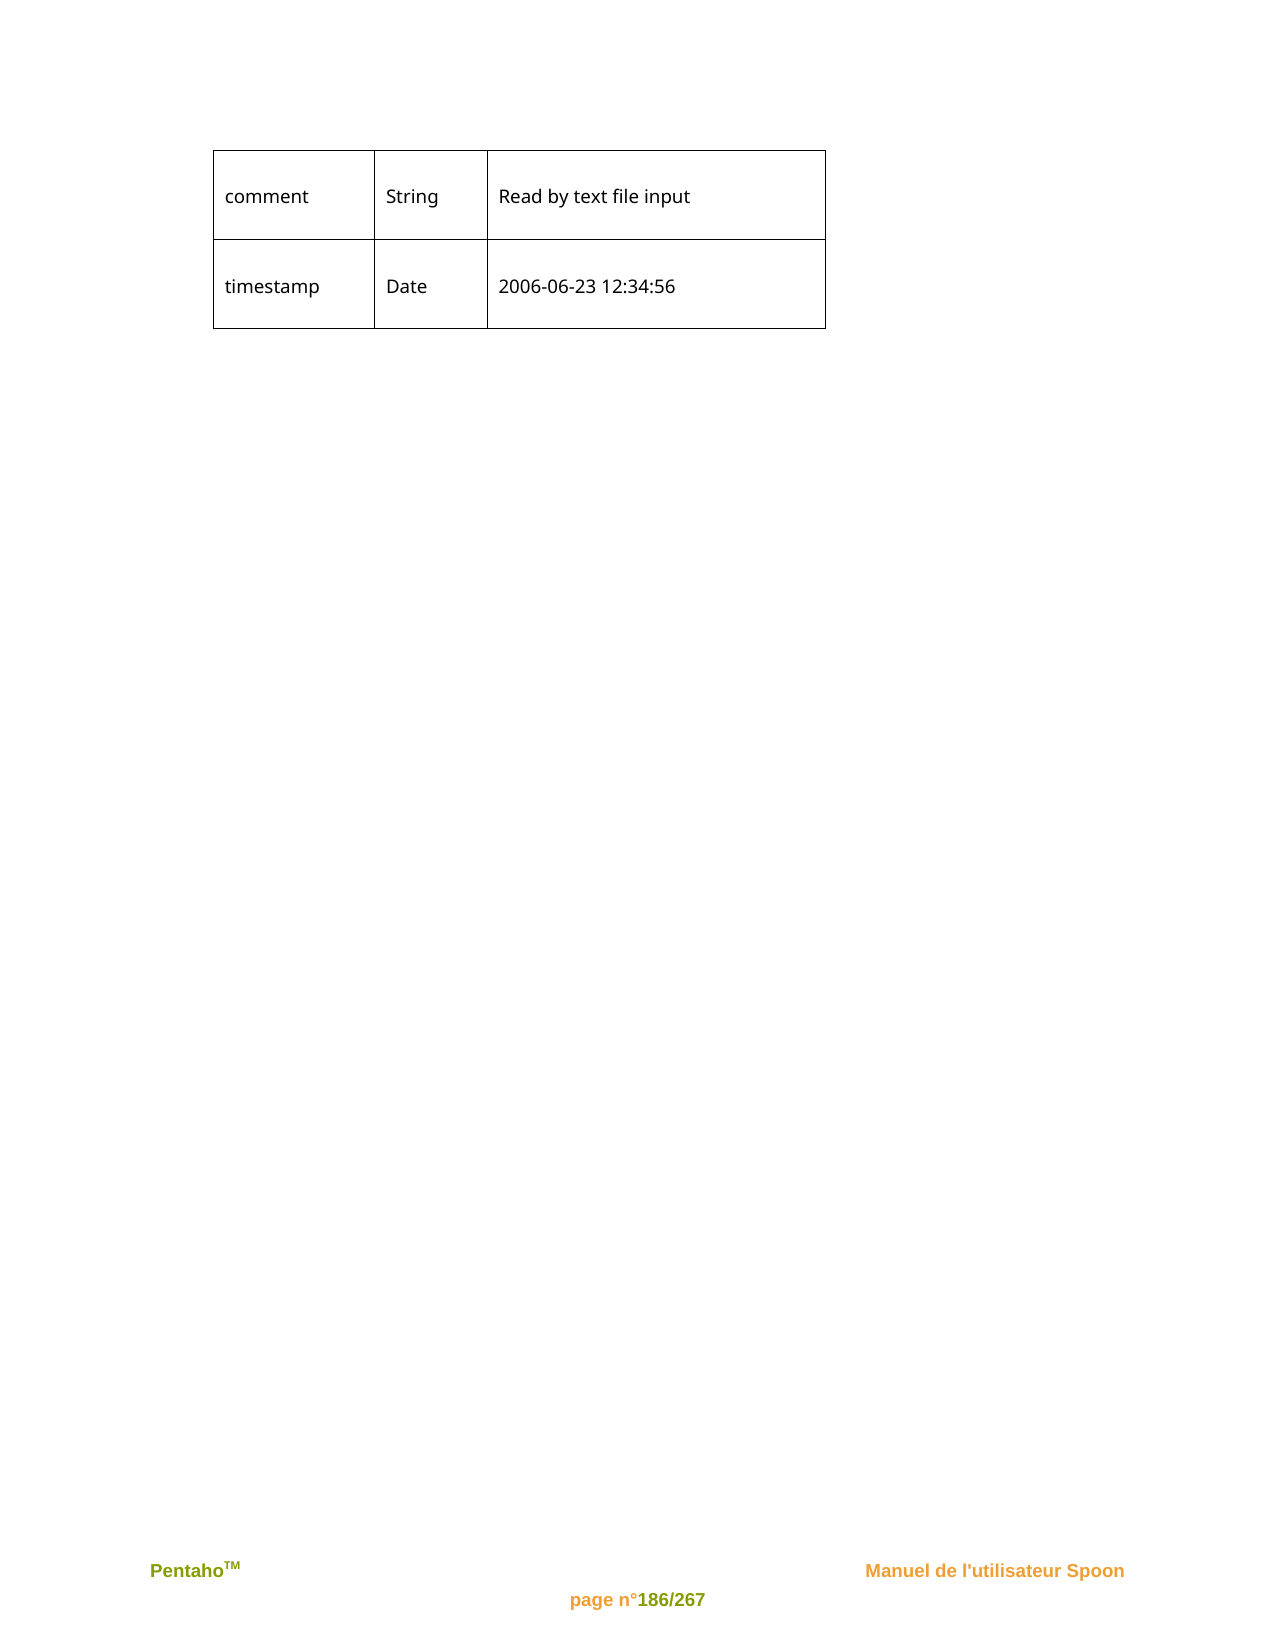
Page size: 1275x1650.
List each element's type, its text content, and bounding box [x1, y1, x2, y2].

table_cell 2006-06-23 12:34:56 [488, 240, 825, 328]
table_cell comment [214, 151, 374, 239]
table_cell timestamp [214, 240, 374, 328]
table_cell String [375, 151, 487, 239]
table_cell Date [375, 240, 487, 328]
table_cell Read by text file input [488, 151, 825, 239]
